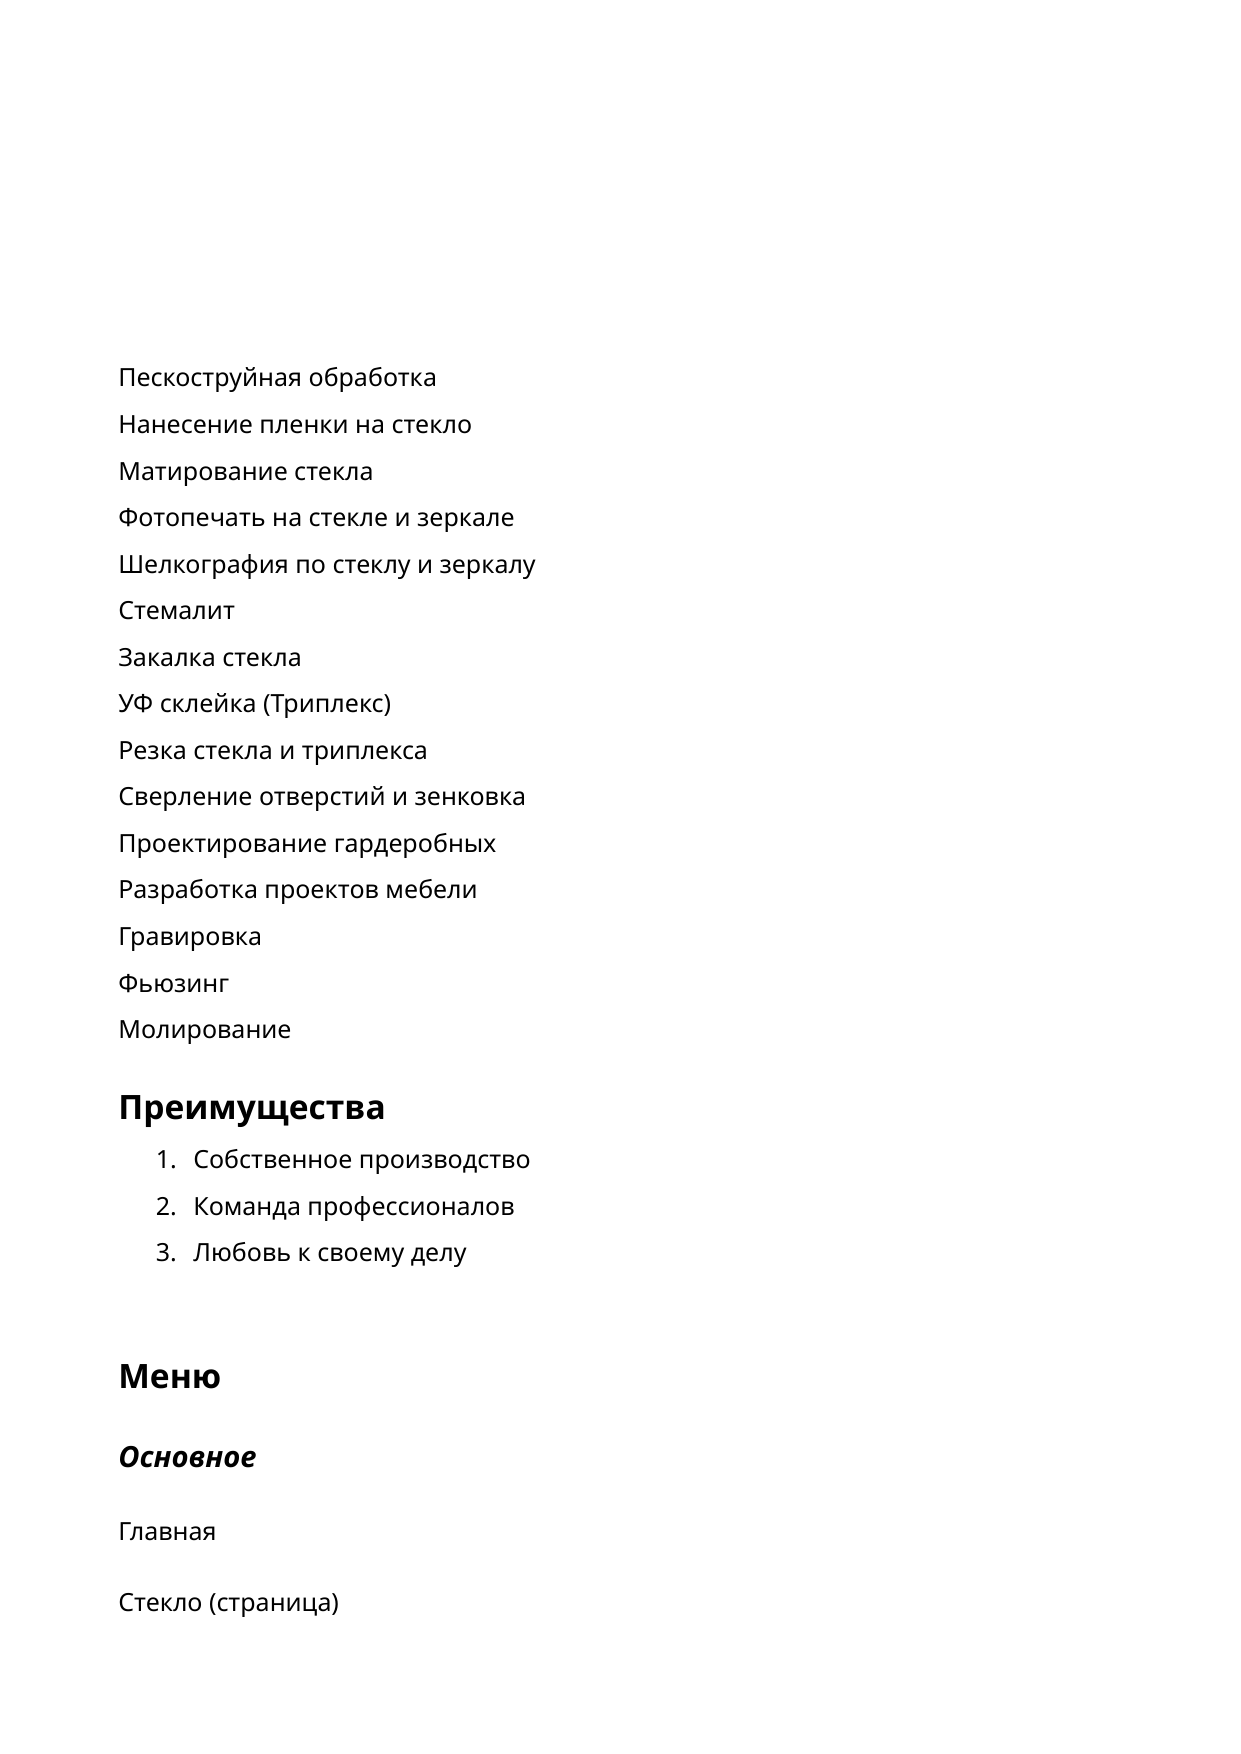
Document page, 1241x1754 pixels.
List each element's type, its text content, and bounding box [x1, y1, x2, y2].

text УФ склейка (Триплекс) [118, 686, 1122, 720]
text Матирование стекла [118, 453, 1122, 487]
text Главная [118, 1513, 1122, 1547]
subtitle Преимущества [118, 1083, 1122, 1129]
text Разработка проектов мебели [118, 872, 1122, 906]
list Собственное производство [156, 1142, 1122, 1176]
subtitle Меню [118, 1353, 1122, 1399]
text Шелкография по стеклу и зеркалу [118, 546, 1122, 580]
text Молирование [118, 1012, 1122, 1046]
text Нанесение пленки на стекло [118, 407, 1122, 441]
subtitle Основное [118, 1436, 1122, 1476]
text Пескоструйная обработка [118, 360, 1122, 394]
text Фотопечать на стекле и зеркале [118, 500, 1122, 534]
text Резка стекла и триплекса [118, 732, 1122, 767]
text Стемалит [118, 593, 1122, 627]
text Гравировка [118, 919, 1122, 953]
list Команда профессионалов [156, 1188, 1122, 1222]
list Любовь к своему делу [156, 1235, 1122, 1269]
text Стекло (страница) [118, 1585, 1122, 1619]
text Проектирование гардеробных [118, 826, 1122, 860]
text Фьюзинг [118, 965, 1122, 999]
text Сверление отверстий и зенковка [118, 779, 1122, 813]
text Закалка стекла [118, 639, 1122, 673]
